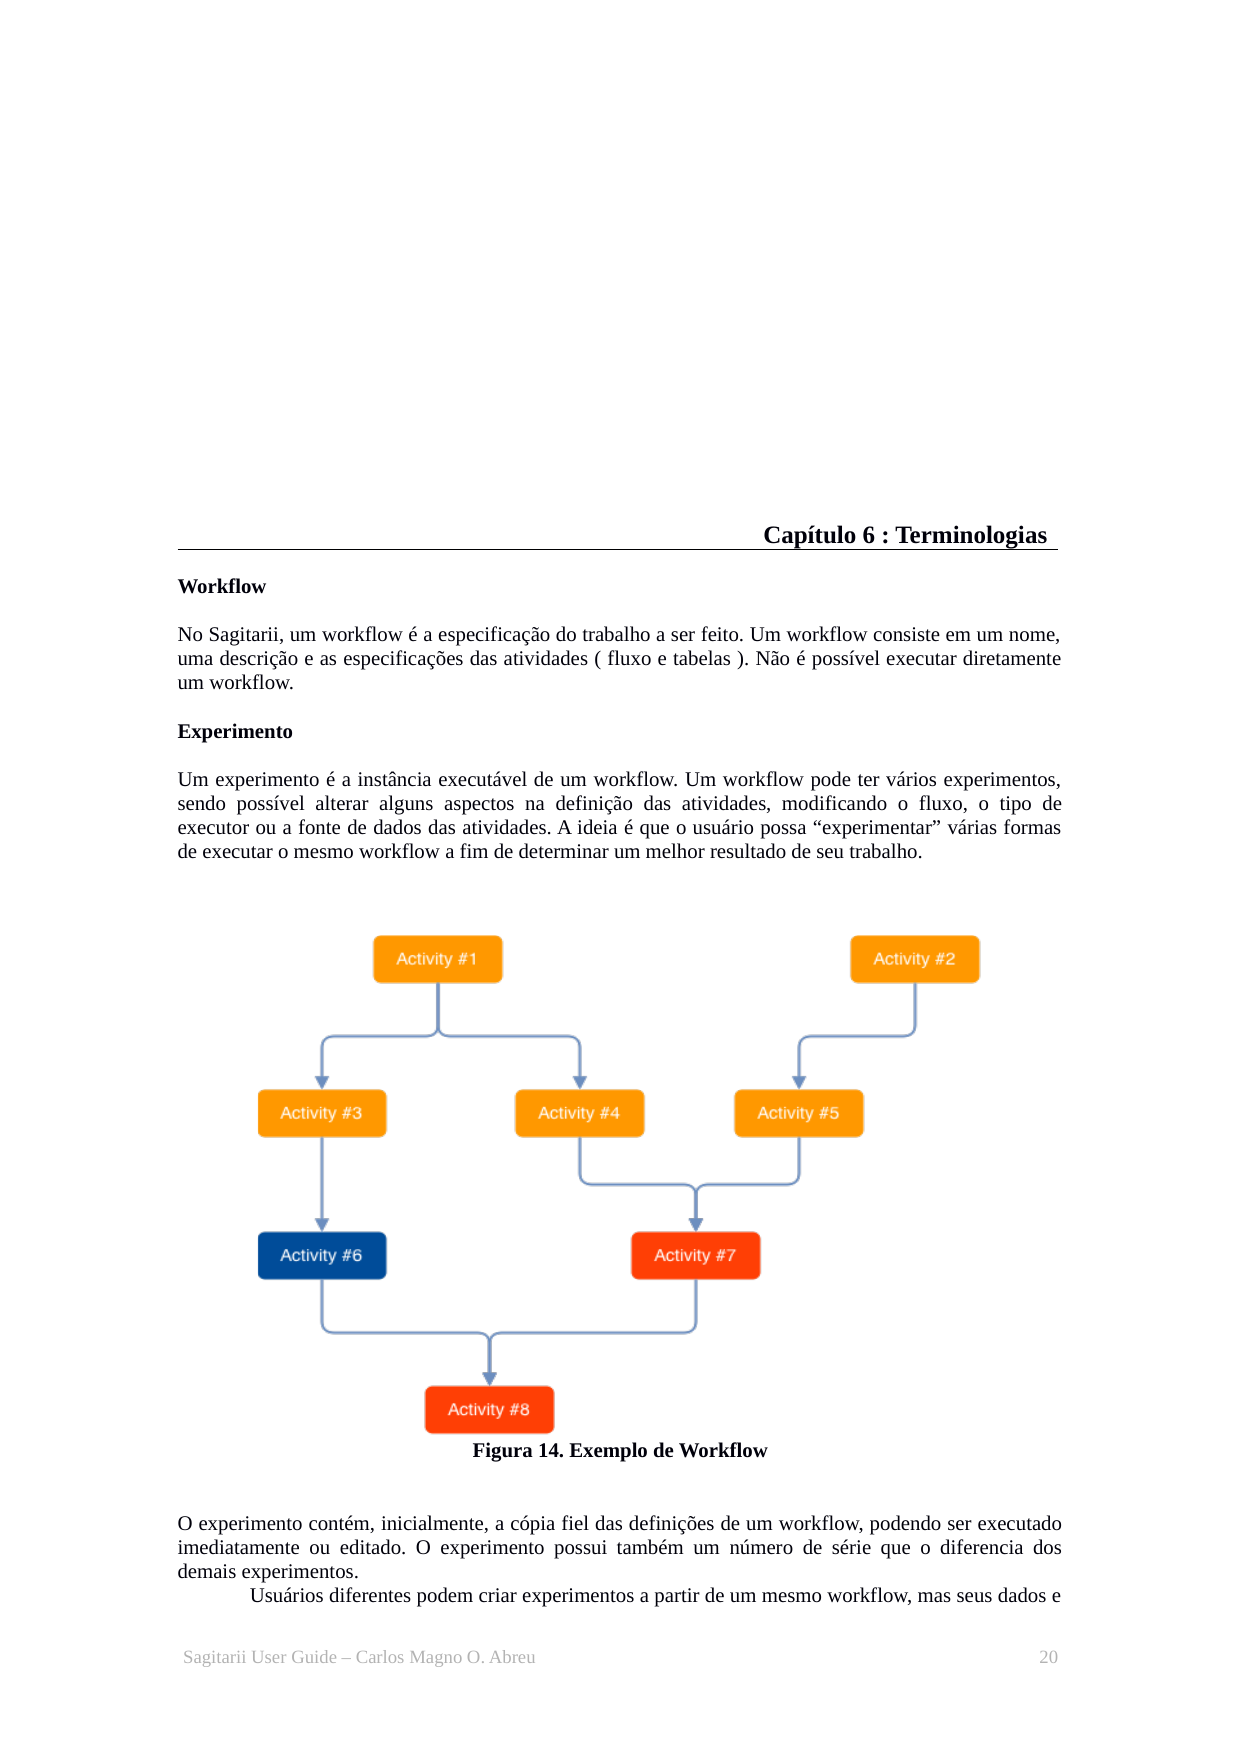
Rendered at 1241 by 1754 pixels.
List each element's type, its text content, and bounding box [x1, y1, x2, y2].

picture [257, 935, 983, 1439]
title Workflow [177, 574, 1063, 598]
text No Sagitarii, um workflow é a especificação do trabalho a ser feito. Um workflow consiste em um nome, uma descrição e as especificações das atividades ( fluxo e tabelas ). Não é possível executar diretamente um workflow. [177, 622, 1063, 694]
text O experimento contém, inicialmente, a cópia fiel das definições de um workflow, podendo ser executado imediatamente ou editado. O experimento possui também um número de série que o diferencia dos demais experimentos. [177, 1511, 1063, 1583]
text Usuários diferentes podem criar experimentos a partir de um mesmo workflow, mas seus dados e [177, 1583, 1063, 1607]
title Figura 14. Exemplo de Workflow [177, 1439, 1063, 1462]
text Um experimento é a instância executável de um workflow. Um workflow pode ter vários experimentos, sendo possível alterar alguns aspectos na definição das atividades, modificando o fluxo, o tipo de executor ou a fonte de dados das atividades. A ideia é que o usuário possa “experimentar” várias formas de executar o mesmo workflow a fim de determinar um melhor resultado de seu trabalho. [177, 767, 1063, 863]
table_header Capítulo 6 : Terminologias [178, 495, 1058, 549]
title Experimento [177, 719, 1063, 743]
